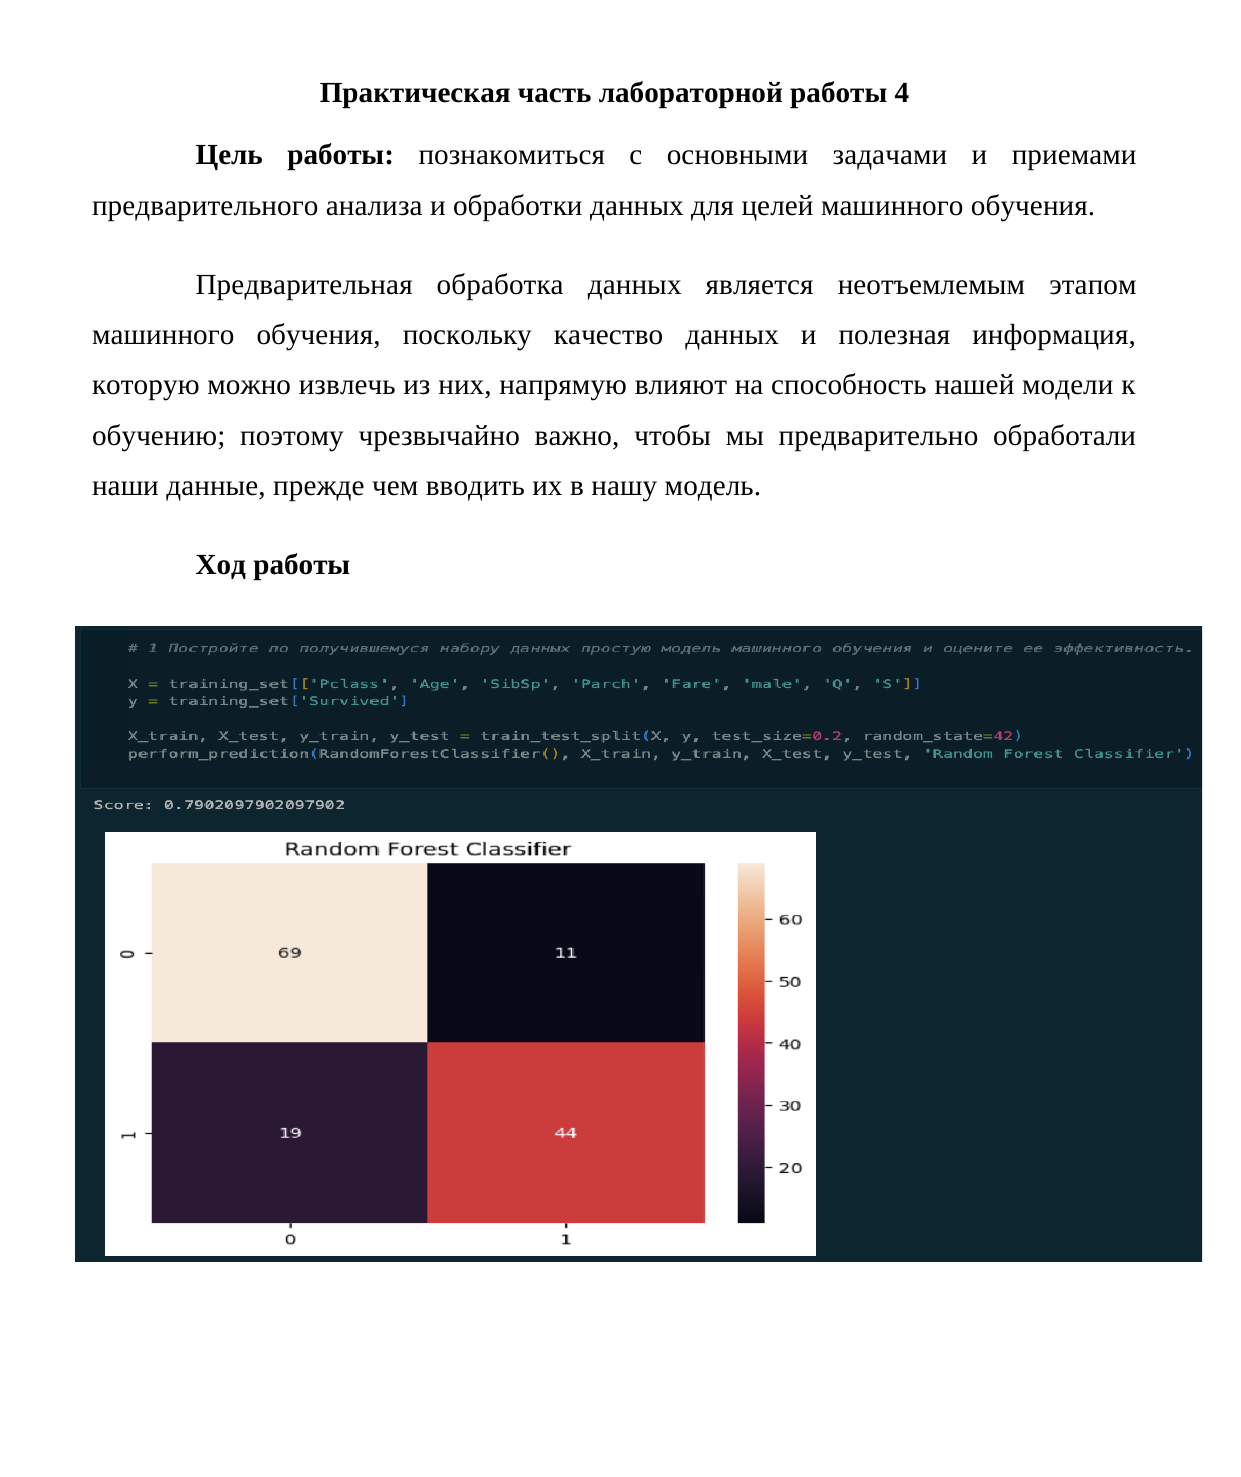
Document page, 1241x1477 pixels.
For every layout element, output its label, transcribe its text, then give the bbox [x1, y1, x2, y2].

text Цель работы: познакомиться с основными задачами и приемами предварительного анализа и обработки данных для целей машинного обучения. [92, 137, 1138, 221]
text Предварительная обработка данных является неотъемлемым этапом машинного обучения, поскольку качество данных и полезная информация, которую можно извлечь из них, напрямую влияют на способность нашей модели к обучению; поэтому чрезвычайно важно, чтобы мы предварительно обработали наши данные, прежде чем вводить их в нашу модель. [92, 267, 1138, 502]
picture [75, 626, 1203, 1262]
subtitle Практическая часть лабораторной работы 4 [135, 75, 1094, 108]
text Ход работы [92, 547, 1138, 581]
